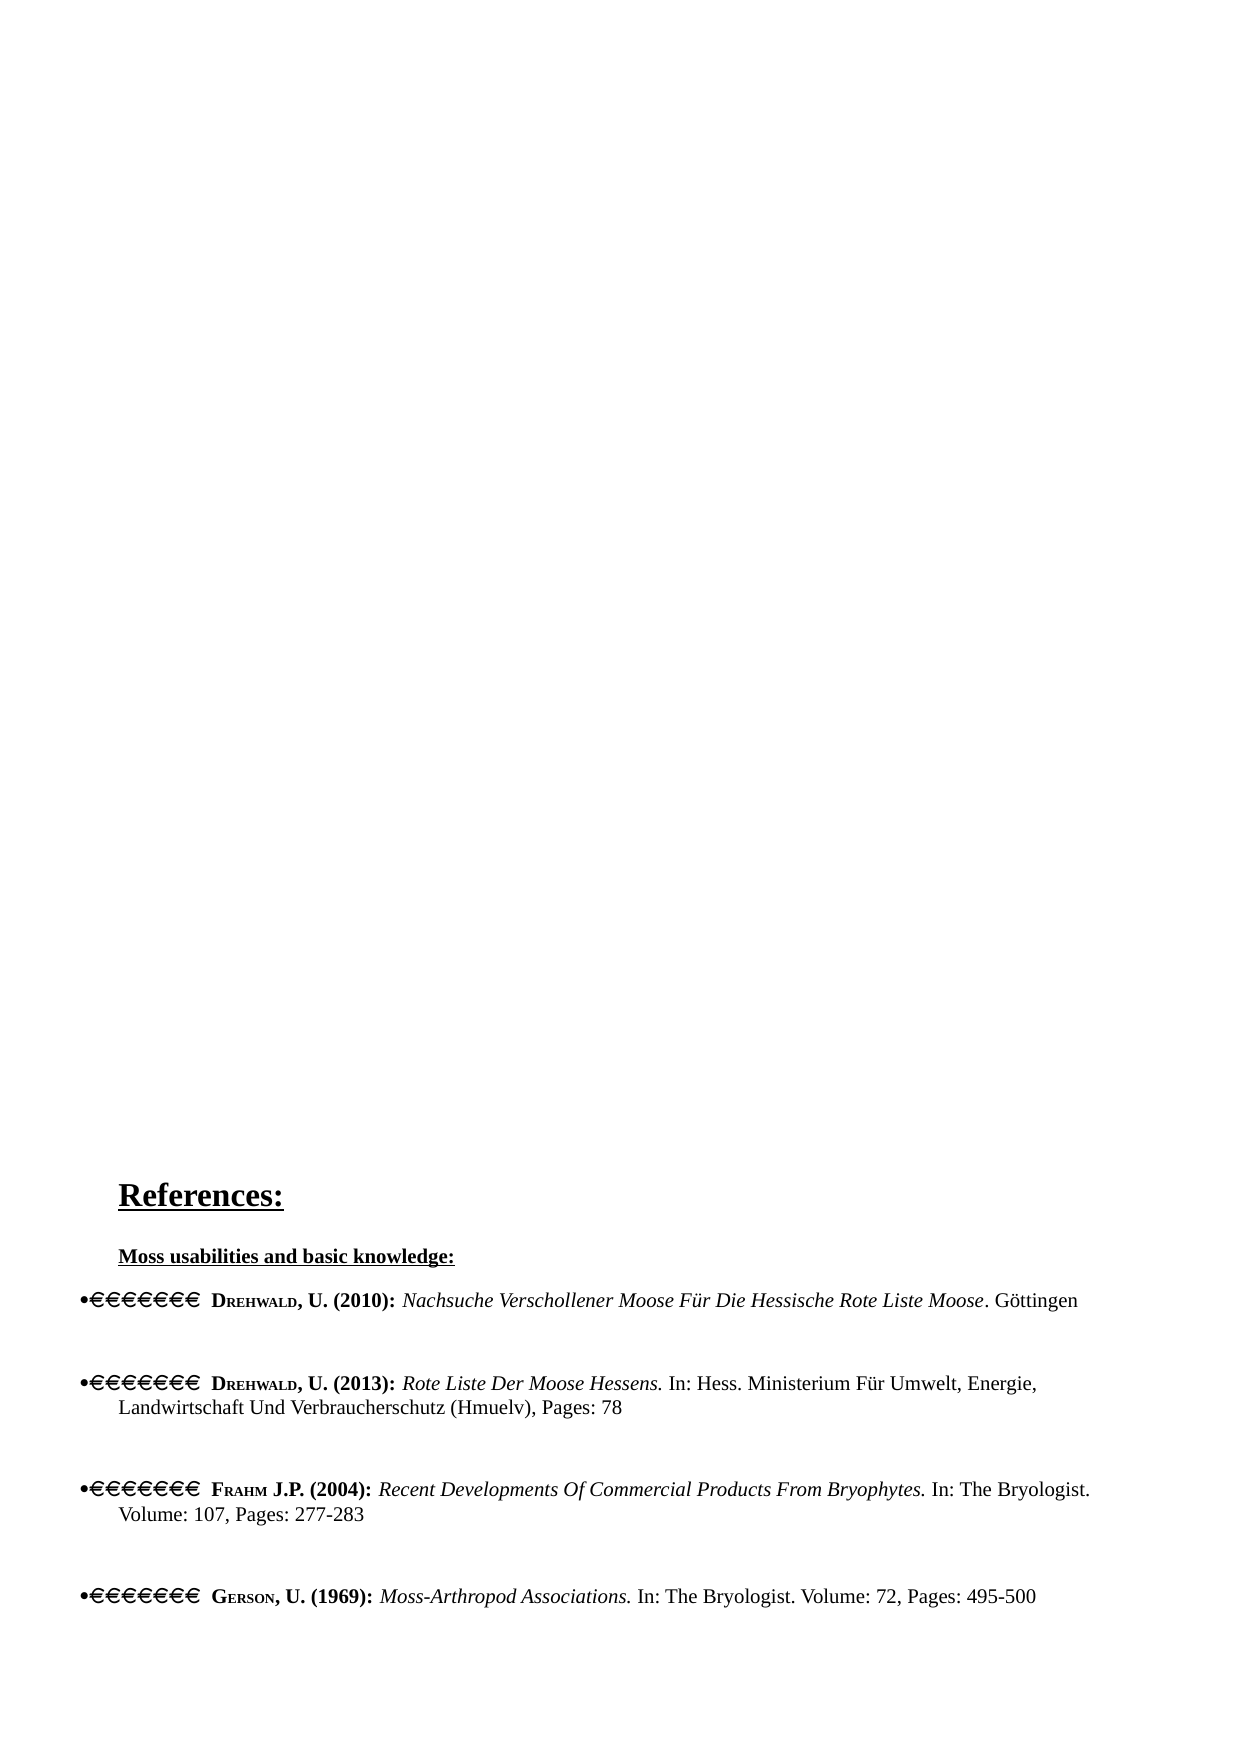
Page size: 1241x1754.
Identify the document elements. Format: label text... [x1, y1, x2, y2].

text References: [118, 1176, 1122, 1214]
text · Drehwald, U. (2013): Rote Liste Der Moose Hessens. In: Hess. Ministerium Für Umwelt, Energie, Landwirtschaft Und Verbraucherschutz (Hmuelv), Pages: 78 [81, 1367, 1122, 1419]
text Moss usabilities and basic knowledge: [118, 1244, 1122, 1268]
text · Frahm J.P. (2004): Recent Developments Of Commercial Products From Bryophytes. In: The Bryologist. Volume: 107, Pages: 277-283 [81, 1473, 1122, 1526]
text · Drehwald, U. (2010): Nachsuche Verschollener Moose Für Die Hessische Rote Liste Moose. Göttingen [81, 1284, 1122, 1313]
text · Gerson, U. (1969): Moss-Arthropod Associations. In: The Bryologist. Volume: 72, Pages: 495-500 [81, 1580, 1122, 1608]
